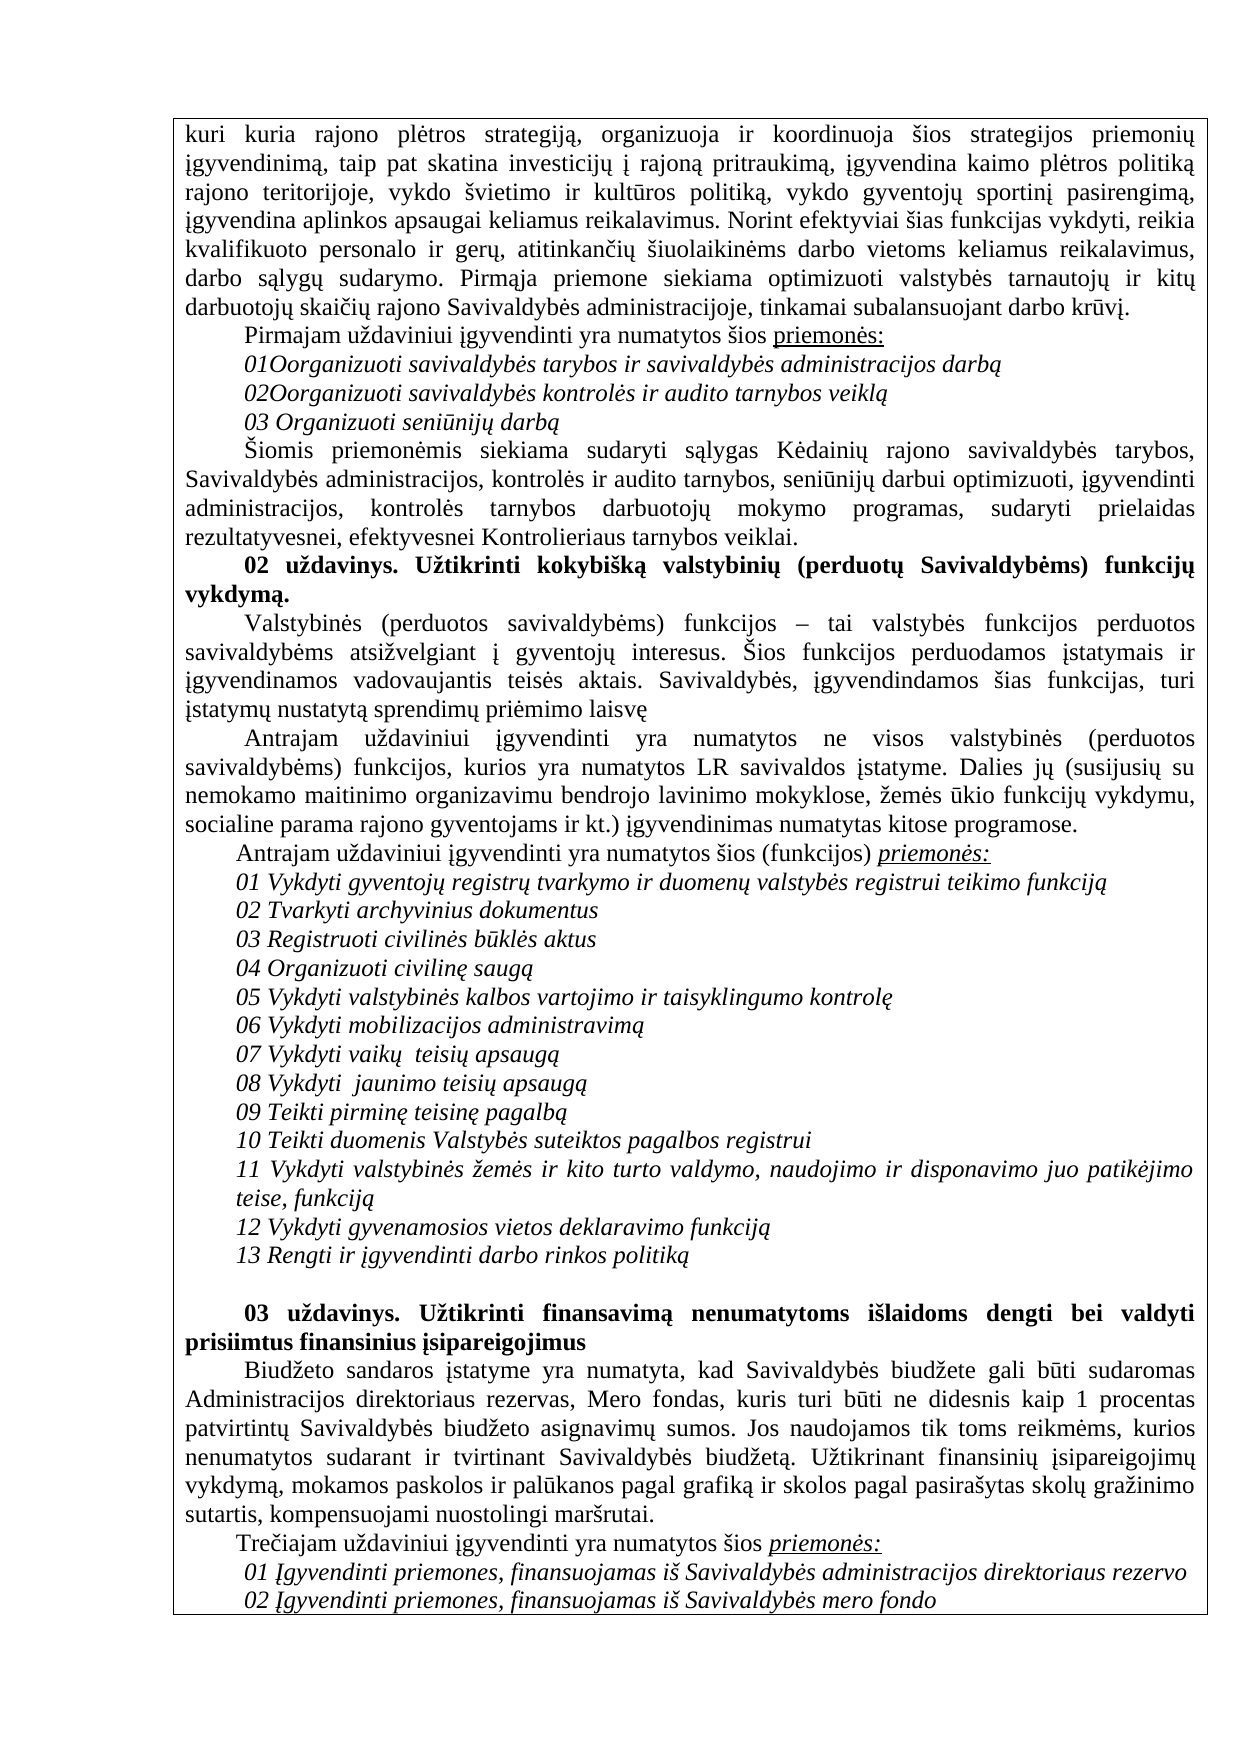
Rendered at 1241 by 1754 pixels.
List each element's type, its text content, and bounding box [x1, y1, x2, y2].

table_cell kuri kuria rajono plėtros strategiją, organizuoja ir koordinuoja šios strategijos priemonių įgyvendinimą, taip pat skatina investicijų į rajoną pritraukimą, įgyvendina kaimo plėtros politiką rajono teritorijoje, vykdo švietimo ir kultūros politiką, vykdo gyventojų sportinį pasirengimą, įgyvendina aplinkos apsaugai keliamus reikalavimus. Norint efektyviai šias funkcijas vykdyti, reikia kvalifikuoto personalo ir gerų, atitinkančių šiuolaikinėms darbo vietoms keliamus reikalavimus, darbo sąlygų sudarymo. Pirmąja priemone siekiama optimizuoti valstybės tarnautojų ir kitų darbuotojų skaičių rajono Savivaldybės administracijoje, tinkamai subalansuojant darbo krūvį. Pirmajam uždaviniui įgyvendinti yra numatytos šios priemonės: 01Oorganizuoti savivaldybės tarybos ir savivaldybės administracijos darbą 02Oorganizuoti savivaldybės kontrolės ir audito tarnybos veiklą 03 Organizuoti seniūnijų darbą Šiomis priemonėmis siekiama sudaryti sąlygas Kėdainių rajono savivaldybės tarybos, Savivaldybės administracijos, kontrolės ir audito tarnybos, seniūnijų darbui optimizuoti, įgyvendinti administracijos, kontrolės tarnybos darbuotojų mokymo programas, sudaryti prielaidas rezultatyvesnei, efektyvesnei Kontrolieriaus tarnybos veiklai. 02 uždavinys. Užtikrinti kokybišką valstybinių (perduotų Savivaldybėms) funkcijų vykdymą. Valstybinės (perduotos savivaldybėms) funkcijos – tai valstybės funkcijos perduotos savivaldybėms atsižvelgiant į gyventojų interesus. Šios funkcijos perduodamos įstatymais ir įgyvendinamos vadovaujantis teisės aktais. Savivaldybės, įgyvendindamos šias funkcijas, turi įstatymų nustatytą sprendimų priėmimo laisvę Antrajam uždaviniui įgyvendinti yra numatytos ne visos valstybinės (perduotos savivaldybėms) funkcijos, kurios yra numatytos LR savivaldos įstatyme. Dalies jų (susijusių su nemokamo maitinimo organizavimu bendrojo lavinimo mokyklose, žemės ūkio funkcijų vykdymu, socialine parama rajono gyventojams ir kt.) įgyvendinimas numatytas kitose programose. Antrajam uždaviniui įgyvendinti yra numatytos šios (funkcijos) priemonės: 01 Vykdyti gyventojų registrų tvarkymo ir duomenų valstybės registrui teikimo funkciją 02 Tvarkyti archyvinius dokumentus 03 Registruoti civilinės būklės aktus 04 Organizuoti civilinę saugą 05 Vykdyti valstybinės kalbos vartojimo ir taisyklingumo kontrolę 06 Vykdyti mobilizacijos administravimą 07 Vykdyti vaikų teisių apsaugą 08 Vykdyti jaunimo teisių apsaugą 09 Teikti pirminę teisinę pagalbą 10 Teikti duomenis Valstybės suteiktos pagalbos registrui 11 Vykdyti valstybinės žemės ir kito turto valdymo, naudojimo ir disponavimo juo patikėjimo teise, funkciją 12 Vykdyti gyvenamosios vietos deklaravimo funkciją 13 Rengti ir įgyvendinti darbo rinkos politiką 03 uždavinys. Užtikrinti finansavimą nenumatytoms išlaidoms dengti bei valdyti prisiimtus finansinius įsipareigojimus Biudžeto sandaros įstatyme yra numatyta, kad Savivaldybės biudžete gali būti sudaromas Administracijos direktoriaus rezervas, Mero fondas, kuris turi būti ne didesnis kaip 1 procentas patvirtintų Savivaldybės biudžeto asignavimų sumos. Jos naudojamos tik toms reikmėms, kurios nenumatytos sudarant ir tvirtinant Savivaldybės biudžetą. Užtikrinant finansinių įsipareigojimų vykdymą, mokamos paskolos ir palūkanos pagal grafiką ir skolos pagal pasirašytas skolų gražinimo sutartis, kompensuojami nuostolingi maršrutai. Trečiajam uždaviniui įgyvendinti yra numatytos šios priemonės: 01 Įgyvendinti priemones, finansuojamas iš Savivaldybės administracijos direktoriaus rezervo 02 Įgyvendinti priemones, finansuojamas iš Savivaldybės mero fondo [174, 119, 1207, 1614]
